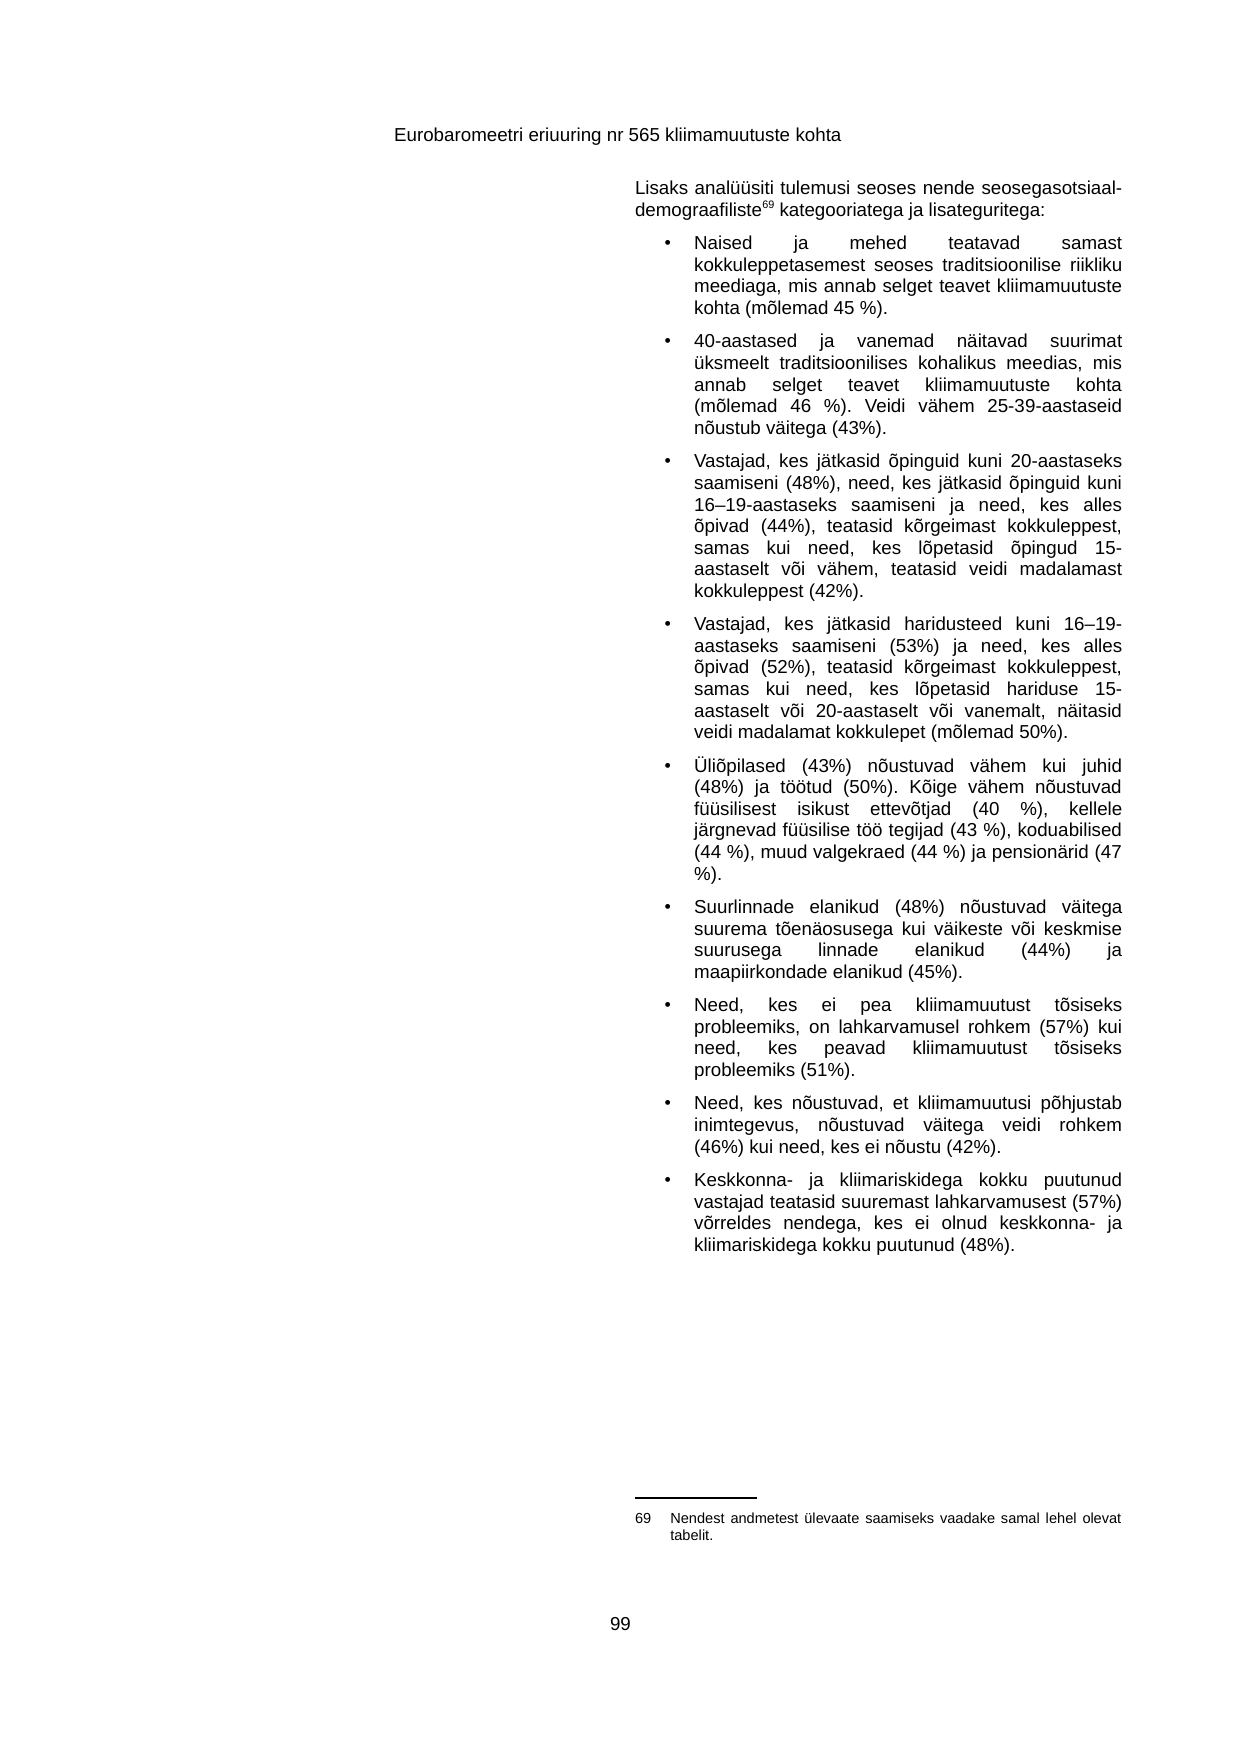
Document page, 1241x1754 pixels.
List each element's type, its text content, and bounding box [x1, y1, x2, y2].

list 40-aastased ja vanemad näitavad suurimat üksmeelt traditsioonilises kohalikus meedias, mis annab selget teavet kliimamuutuste kohta (mõlemad 46 %). Veidi vähem 25-39-aastaseid nõustub väitega (43%). [664, 330, 1122, 438]
list Keskkonna- ja kliimariskidega kokku puutunud vastajad teatasid suuremast lahkarvamusest (57%) võrreldes nendega, kes ei olnud keskkonna- ja kliimariskidega kokku puutunud (48%). [664, 1169, 1122, 1255]
list Suurlinnade elanikud (48%) nõustuvad väitega suurema tõenäosusega kui väikeste või keskmise suurusega linnade elanikud (44%) ja maapiirkondade elanikud (45%). [664, 896, 1122, 982]
list Need, kes nõustuvad, et kliimamuutusi põhjustab inimtegevus, nõustuvad väitega veidi rohkem (46%) kui need, kes ei nõustu (42%). [664, 1092, 1122, 1157]
list Üliõpilased (43%) nõustuvad vähem kui juhid (48%) ja töötud (50%). Kõige vähem nõustuvad füüsilisest isikust ettevõtjad (40 %), kellele järgnevad füüsilise töö tegijad (43 %), koduabilised (44 %), muud valgekraed (44 %) ja pensionärid (47 %). [664, 754, 1122, 884]
list Vastajad, kes jätkasid õpinguid kuni 20-aastaseks saamiseni (48%), need, kes jätkasid õpinguid kuni 16–19-aastaseks saamiseni ja need, kes alles õpivad (44%), teatasid kõrgeimast kokkuleppest, samas kui need, kes lõpetasid õpingud 15-aastaselt või vähem, teatasid veidi madalamast kokkuleppest (42%). [664, 450, 1122, 601]
text Nendest andmetest ülevaate saamiseks vaadake samal lehel olevat tabelit. [635, 1510, 1122, 1543]
list Naised ja mehed teatavad samast kokkuleppetasemest seoses traditsioonilise riikliku meediaga, mis annab selget teavet kliimamuutuste kohta (mõlemad 45 %). [664, 232, 1122, 318]
list Need, kes ei pea kliimamuutust tõsiseks probleemiks, on lahkarvamusel rohkem (57%) kui need, kes peavad kliimamuutust tõsiseks probleemiks (51%). [664, 994, 1122, 1080]
text Lisaks analüüsiti tulemusi seoses nende seosegasotsiaal-demograafiliste kategooriatega ja lisateguritega: [635, 177, 1122, 220]
list Vastajad, kes jätkasid haridusteed kuni 16–19-aastaseks saamiseni (53%) ja need, kes alles õpivad (52%), teatasid kõrgeimast kokkuleppest, samas kui need, kes lõpetasid hariduse 15-aastaselt või 20-aastaselt või vanemalt, näitasid veidi madalamat kokkulepet (mõlemad 50%). [664, 613, 1122, 742]
